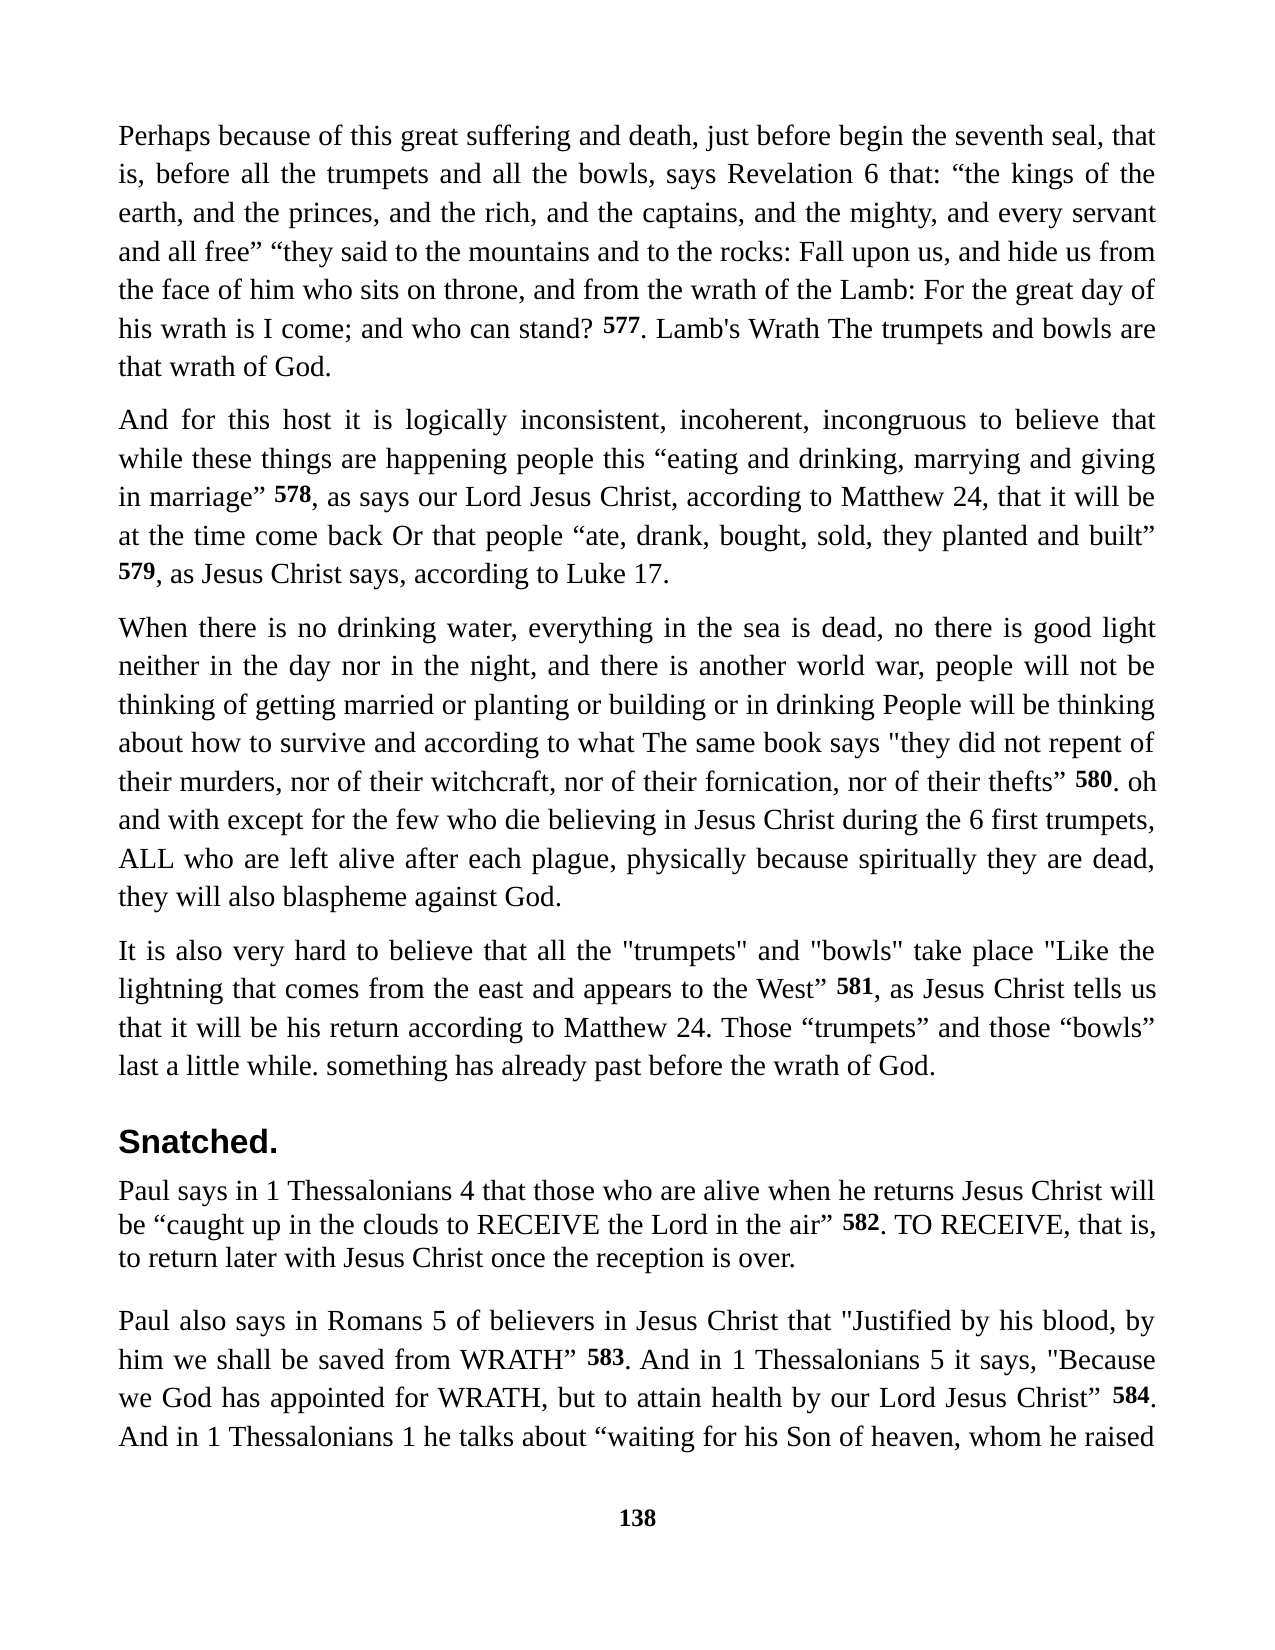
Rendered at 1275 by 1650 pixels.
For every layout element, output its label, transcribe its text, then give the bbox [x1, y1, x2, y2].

text Perhaps because of this great suffering and death, just before begin the seventh seal, that is, before all the trumpets and all the bowls, says Revelation 6 that: “the kings of the earth, and the princes, and the rich, and the captains, and the mighty, and every servant and all free” “they said to the mountains and to the rocks: Fall upon us, and hide us from the face of him who sits on throne, and from the wrath of the Lamb: For the great day of his wrath is I come; and who can stand? . Lamb's Wrath The trumpets and bowls are that wrath of God. [118, 118, 1157, 383]
text And for this host it is logically inconsistent, incoherent, incongruous to believe that while these things are happening people this “eating and drinking, marrying and giving in marriage” , as says our Lord Jesus Christ, according to Matthew 24, that it will be at the time come back Or that people “ate, drank, bought, sold, they planted and built” , as Jesus Christ says, according to Luke 17. [118, 402, 1157, 590]
text When there is no drinking water, everything in the sea is dead, no there is good light neither in the day nor in the night, and there is another world war, people will not be thinking of getting married or planting or building or in drinking People will be thinking about how to survive and according to what The same book says "they did not repent of their murders, nor of their witchcraft, nor of their fornication, nor of their thefts” . oh and with except for the few who die believing in Jesus Christ during the 6 first trumpets, ALL who are left alive after each plague, physically because spiritually they are dead, they will also blaspheme against God. [118, 610, 1157, 913]
text It is also very hard to believe that all the "trumpets" and "bowls" take place "Like the lightning that comes from the east and appears to the West” , as Jesus Christ tells us that it will be his return according to Matthew 24. Those “trumpets” and those “bowls” last a little while. something has already past before the wrath of God. [118, 933, 1157, 1082]
text Paul says in 1 Thessalonians 4 that those who are alive when he returns Jesus Christ will be “caught up in the clouds to RECEIVE the Lord in the air” . TO RECEIVE, that is, to return later with Jesus Christ once the reception is over. [118, 1173, 1157, 1274]
subtitle Snatched. [118, 1122, 1157, 1161]
text Paul also says in Romans 5 of believers in Jesus Christ that "Justified by his blood, by him we shall be saved from WRATH” . And in 1 Thessalonians 5 it says, "Because we God has appointed for WRATH, but to attain health by our Lord Jesus Christ” . And in 1 Thessalonians 1 he talks about “waiting for his Son of heaven, whom he raised [118, 1303, 1157, 1453]
